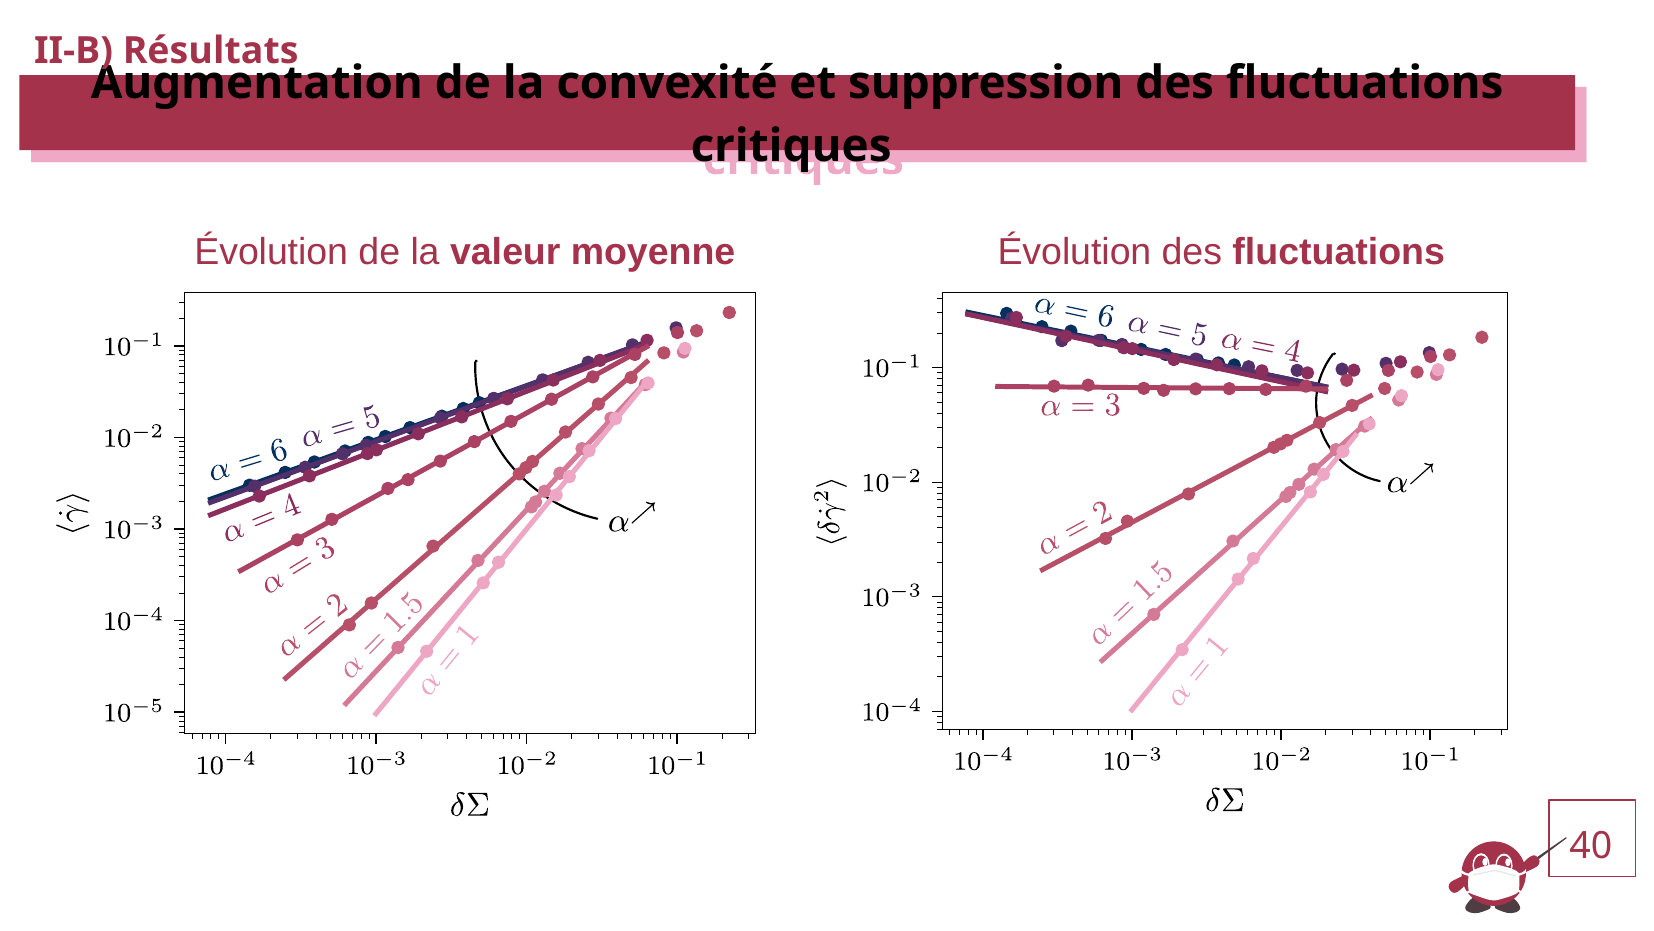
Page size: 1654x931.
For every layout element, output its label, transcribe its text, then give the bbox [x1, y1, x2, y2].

text_box Évolution des fluctuations [947, 222, 1548, 280]
text_box Augmentation de la convexité et suppression des fluctuations critiques [19, 75, 1576, 151]
picture [56, 291, 756, 817]
text_box [1492, 811, 1654, 887]
picture [813, 291, 1637, 914]
text_box Évolution de la valeur moyenne [144, 222, 776, 322]
text_box II-B) Résultats [19, 16, 1238, 76]
